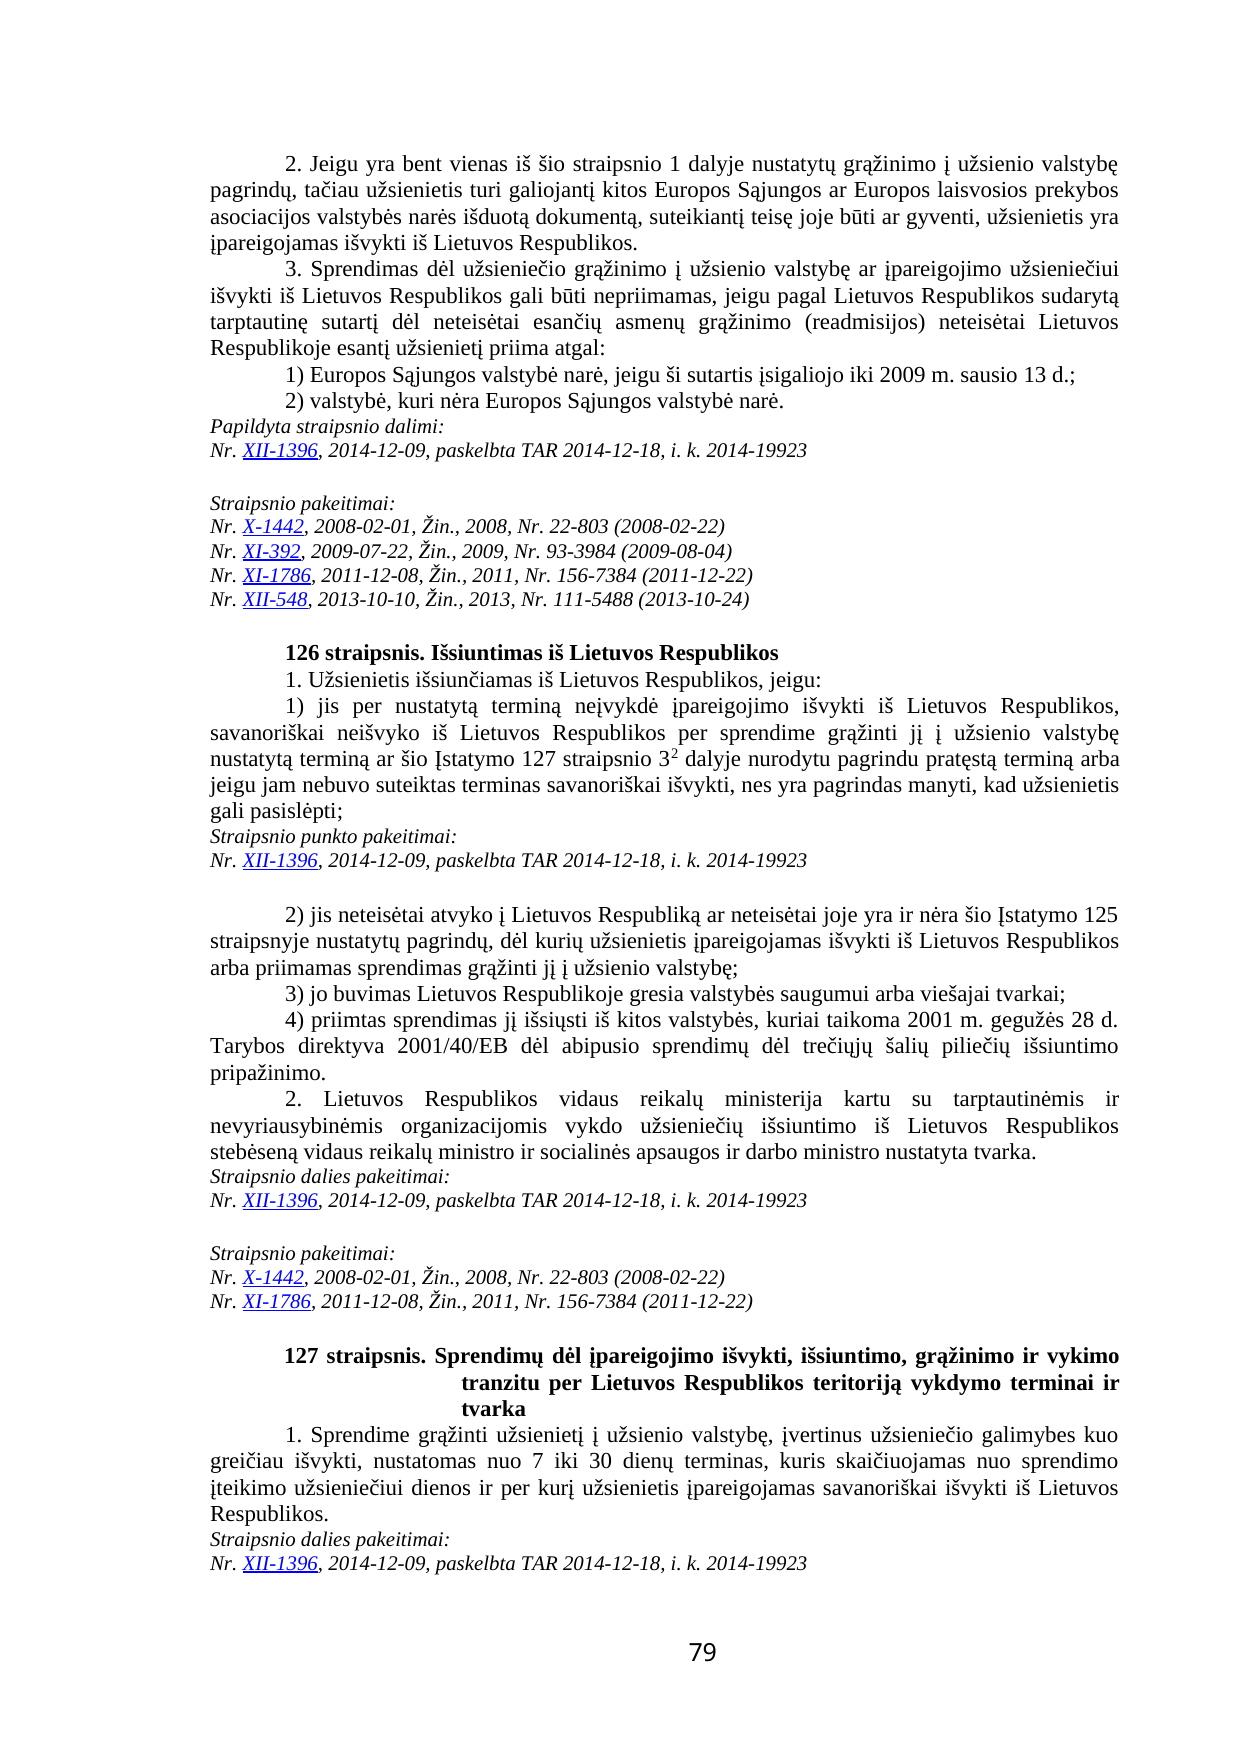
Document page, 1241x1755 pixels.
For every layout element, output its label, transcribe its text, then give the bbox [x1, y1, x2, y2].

text Nr. X-1442, 2008-02-01, Žin., 2008, Nr. 22-803 (2008-02-22) [210, 514, 1120, 538]
text 127 straipsnis. Sprendimų dėl įpareigojimo išvykti, išsiuntimo, grąžinimo ir vykimo tranzitu per Lietuvos Respublikos teritoriją vykdymo terminai ir tvarka [284, 1342, 1120, 1421]
text Nr. XII-1396, 2014-12-09, paskelbta TAR 2014-12-18, i. k. 2014-19923 [210, 848, 1120, 872]
text 1) jis per nustatytą terminą neįvykdė įpareigojimo išvykti iš Lietuvos Respublikos, savanoriškai neišvyko iš Lietuvos Respublikos per sprendime grąžinti jį į užsienio valstybę nustatytą terminą ar šio Įstatymo 127 straipsnio 32 dalyje nurodytu pagrindu pratęstą terminą arba jeigu jam nebuvo suteiktas terminas savanoriškai išvykti, nes yra pagrindas manyti, kad užsienietis gali pasislėpti; [210, 692, 1120, 824]
text 1. Sprendime grąžinti užsienietį į užsienio valstybę, įvertinus užsieniečio galimybes kuo greičiau išvykti, nustatomas nuo 7 iki 30 dienų terminas, kuris skaičiuojamas nuo sprendimo įteikimo užsieniečiui dienos ir per kurį užsienietis įpareigojamas savanoriškai išvykti iš Lietuvos Respublikos. [210, 1421, 1120, 1527]
text Straipsnio dalies pakeitimai: [210, 1527, 1120, 1551]
text Nr. XI-392, 2009-07-22, Žin., 2009, Nr. 93-3984 (2009-08-04) [210, 538, 1120, 563]
text 2. Lietuvos Respublikos vidaus reikalų ministerija kartu su tarptautinėmis ir nevyriausybinėmis organizacijomis vykdo užsieniečių išsiuntimo iš Lietuvos Respublikos stebėseną vidaus reikalų ministro ir socialinės apsaugos ir darbo ministro nustatyta tvarka. [210, 1085, 1120, 1164]
text Straipsnio pakeitimai: [210, 490, 1120, 514]
text Nr. XII-1396, 2014-12-09, paskelbta TAR 2014-12-18, i. k. 2014-19923 [210, 438, 1120, 462]
text Straipsnio pakeitimai: [210, 1241, 1120, 1265]
text Nr. XI-1786, 2011-12-08, Žin., 2011, Nr. 156-7384 (2011-12-22) [210, 563, 1120, 587]
text 2) valstybė, kuri nėra Europos Sąjungos valstybė narė. [210, 387, 1120, 413]
text 2) jis neteisėtai atvyko į Lietuvos Respubliką ar neteisėtai joje yra ir nėra šio Įstatymo 125 straipsnyje nustatytų pagrindų, dėl kurių užsienietis įpareigojamas išvykti iš Lietuvos Respublikos arba priimamas sprendimas grąžinti jį į užsienio valstybę; [210, 901, 1120, 980]
text 1. Užsienietis išsiunčiamas iš Lietuvos Respublikos, jeigu: [210, 666, 1120, 692]
text 126 straipsnis. Išsiuntimas iš Lietuvos Respublikos [210, 639, 1120, 666]
text 3. Sprendimas dėl užsieniečio grąžinimo į užsienio valstybę ar įpareigojimo užsieniečiui išvykti iš Lietuvos Respublikos gali būti nepriimamas, jeigu pagal Lietuvos Respublikos sudarytą tarptautinę sutartį dėl neteisėtai esančių asmenų grąžinimo (readmisijos) neteisėtai Lietuvos Respublikoje esantį užsienietį priima atgal: [210, 255, 1120, 361]
text 1) Europos Sąjungos valstybė narė, jeigu ši sutartis įsigaliojo iki 2009 m. sausio 13 d.; [210, 361, 1120, 387]
text Straipsnio dalies pakeitimai: [210, 1164, 1120, 1188]
text 3) jo buvimas Lietuvos Respublikoje gresia valstybės saugumui arba viešajai tvarkai; [210, 980, 1120, 1006]
text Nr. XII-548, 2013-10-10, Žin., 2013, Nr. 111-5488 (2013-10-24) [210, 587, 1120, 611]
text 4) priimtas sprendimas jį išsiųsti iš kitos valstybės, kuriai taikoma 2001 m. gegužės 28 d. Tarybos direktyva 2001/40/EB dėl abipusio sprendimų dėl trečiųjų šalių piliečių išsiuntimo pripažinimo. [210, 1006, 1120, 1085]
text Nr. XII-1396, 2014-12-09, paskelbta TAR 2014-12-18, i. k. 2014-19923 [210, 1551, 1120, 1575]
text 2. Jeigu yra bent vienas iš šio straipsnio 1 dalyje nustatytų grąžinimo į užsienio valstybę pagrindų, tačiau užsienietis turi galiojantį kitos Europos Sąjungos ar Europos laisvosios prekybos asociacijos valstybės narės išduotą dokumentą, suteikiantį teisę joje būti ar gyventi, užsienietis yra įpareigojamas išvykti iš Lietuvos Respublikos. [210, 150, 1120, 255]
text Nr. XII-1396, 2014-12-09, paskelbta TAR 2014-12-18, i. k. 2014-19923 [210, 1188, 1120, 1212]
text Papildyta straipsnio dalimi: [210, 413, 1120, 438]
text Nr. XI-1786, 2011-12-08, Žin., 2011, Nr. 156-7384 (2011-12-22) [210, 1289, 1120, 1313]
text Straipsnio punkto pakeitimai: [210, 824, 1120, 848]
text Nr. X-1442, 2008-02-01, Žin., 2008, Nr. 22-803 (2008-02-22) [210, 1265, 1120, 1289]
